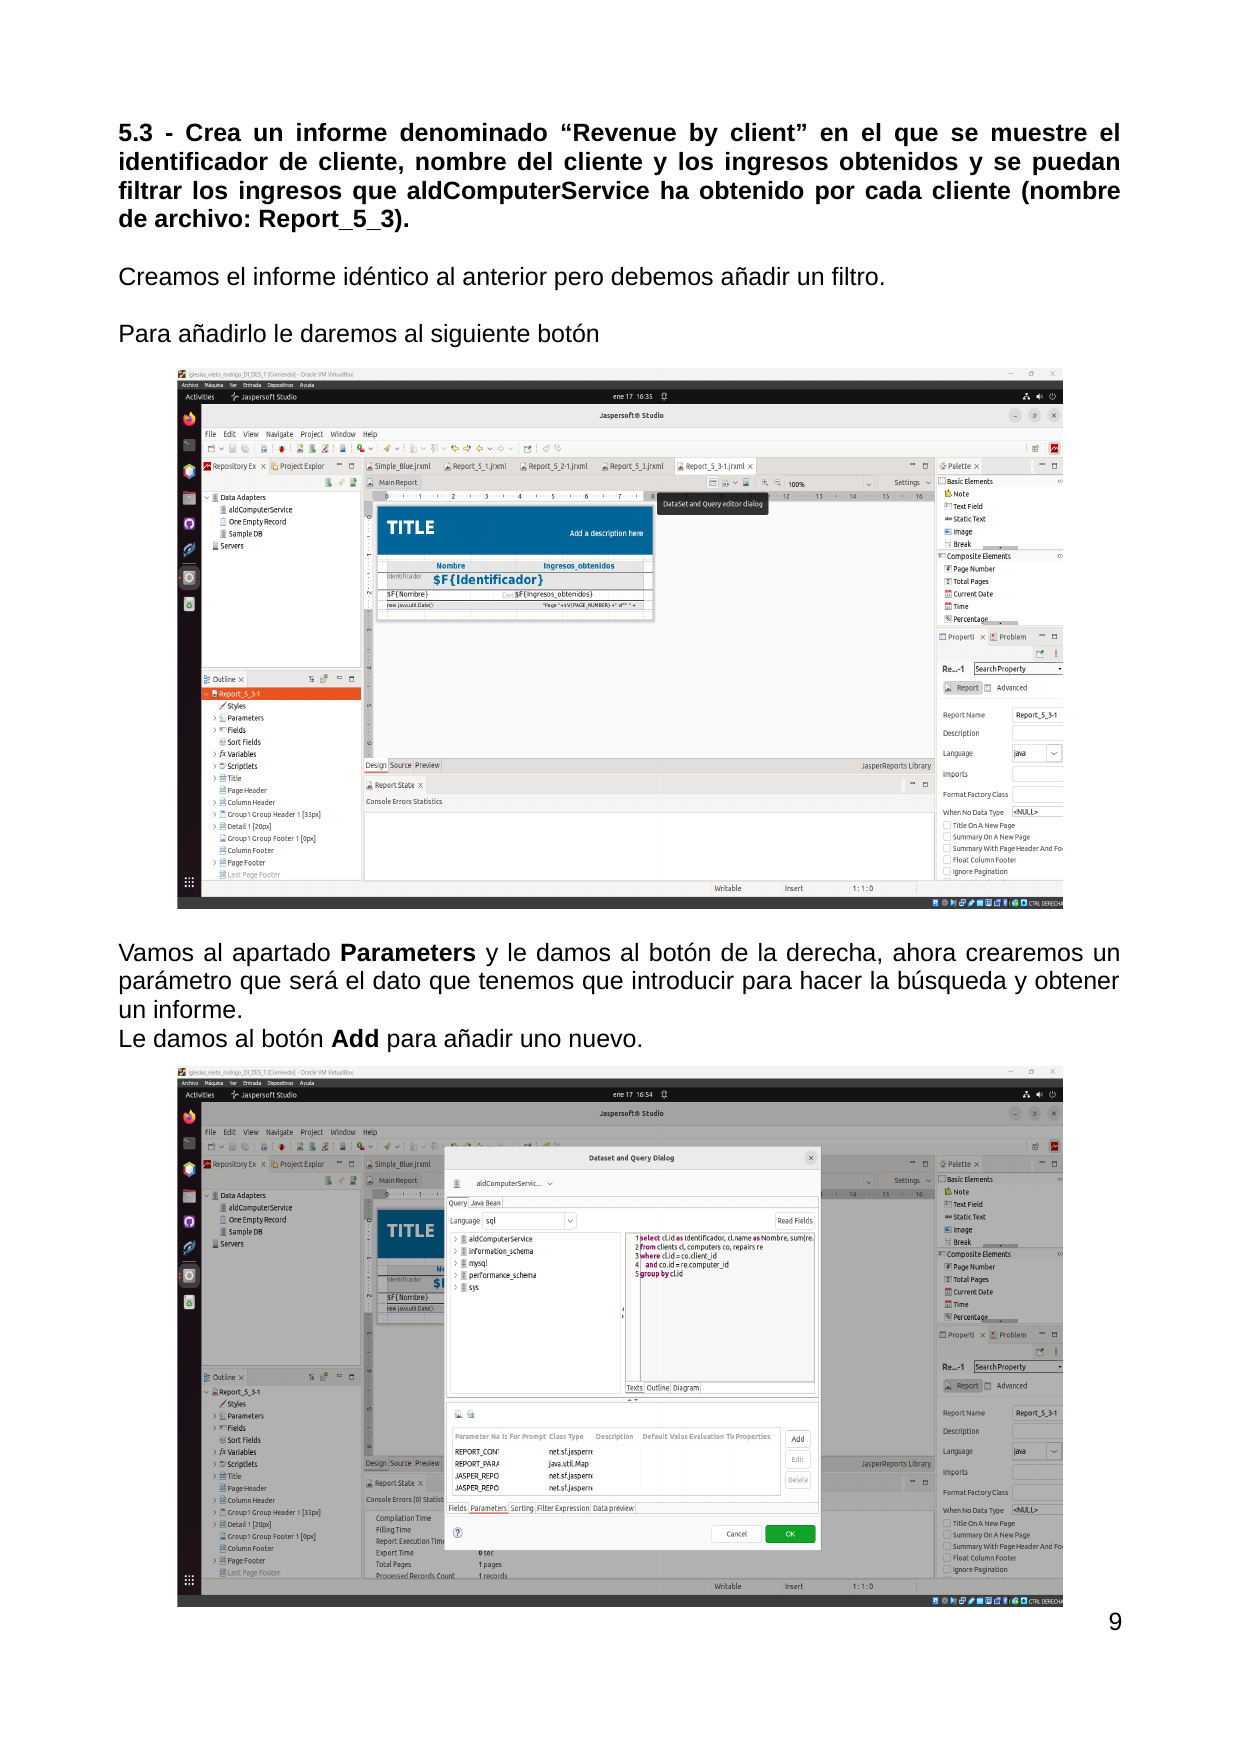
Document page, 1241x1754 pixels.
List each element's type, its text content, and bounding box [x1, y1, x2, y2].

picture [177, 368, 1063, 909]
text Creamos el informe idéntico al anterior pero debemos añadir un filtro. [118, 262, 1122, 291]
picture [177, 1066, 1063, 1607]
text 5.3 - Crea un informe denominado “Revenue by client” en el que se muestre el identificador de cliente, nombre del cliente y los ingresos obtenidos y se puedan filtrar los ingresos que aldComputerService ha obtenido por cada cliente (nombre de archivo: Report_5_3). [118, 118, 1122, 233]
text Vamos al apartado Parameters y le damos al botón de la derecha, ahora crearemos un parámetro que será el dato que tenemos que introducir para hacer la búsqueda y obtener un informe. [118, 938, 1122, 1024]
text Le damos al botón Add para añadir uno nuevo. [118, 1024, 1122, 1053]
text Para añadirlo le daremos al siguiente botón [118, 319, 1122, 348]
